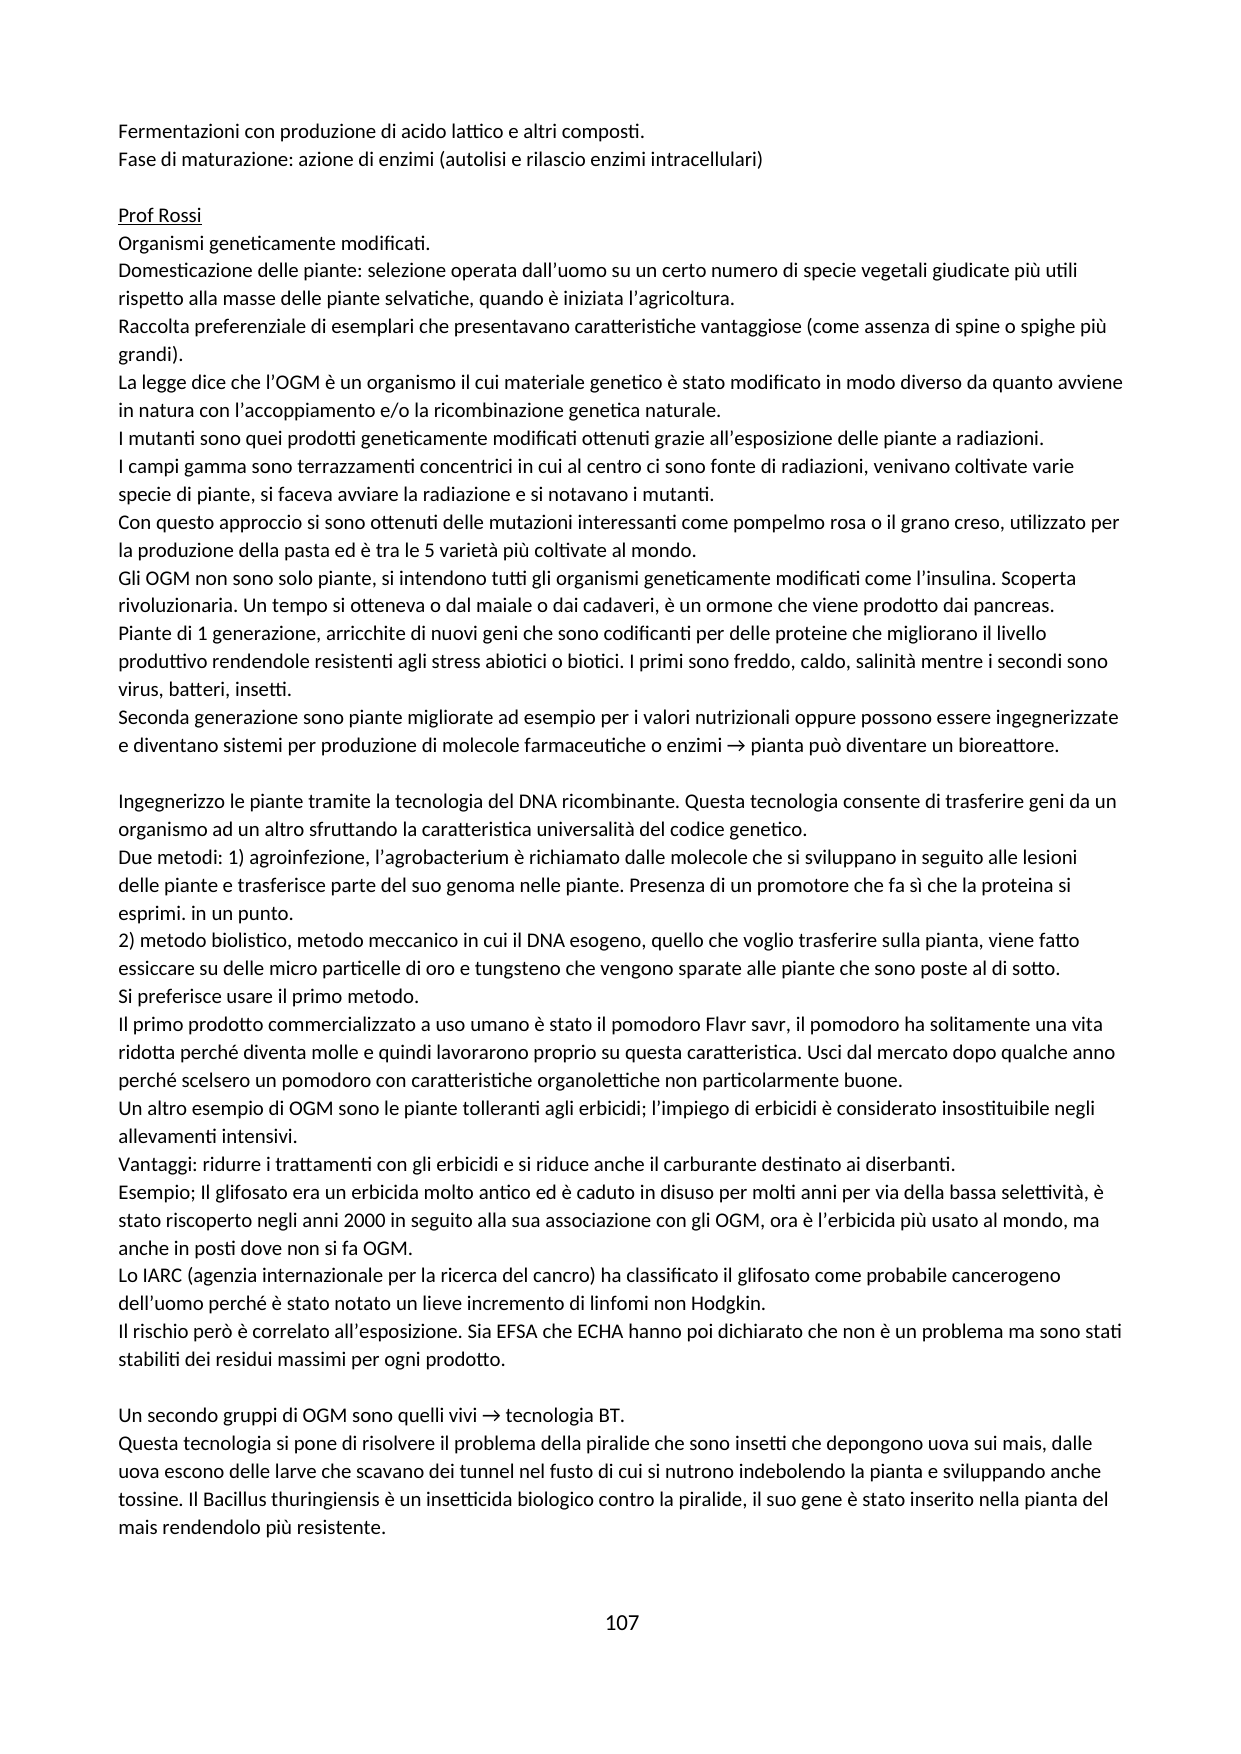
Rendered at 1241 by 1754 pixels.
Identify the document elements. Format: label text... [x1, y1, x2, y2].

text Fermentazioni con produzione di acido lattico e altri composti. Fase di maturazione: azione di enzimi (autolisi e rilascio enzimi intracellulari) Prof Rossi Organismi geneticamente modificati. Domesticazione delle piante: selezione operata dall’uomo su un certo numero di specie vegetali giudicate più utili rispetto alla masse delle piante selvatiche, quando è iniziata l’agricoltura. [118, 118, 1124, 311]
text [118, 1542, 1124, 1567]
text Gli OGM non sono solo piante, si intendono tutti gli organismi geneticamente modificati come l’insulina. Scoperta rivoluzionaria. Un tempo si otteneva o dal maiale o dai cadaveri, è un ormone che viene prodotto dai pancreas. Piante di 1 generazione, arricchite di nuovi geni che sono codificanti per delle proteine che migliorano il livello produttivo rendendole resistenti agli stress abiotici o biotici. I primi sono freddo, caldo, salinità mentre i secondi sono virus, batteri, insetti. Seconda generazione sono piante migliorate ad esempio per i valori nutrizionali oppure possono essere ingegnerizzate e diventano sistemi per produzione di molecole farmaceutiche o enzimi → pianta può diventare un bioreattore. Ingegnerizzo le piante tramite la tecnologia del DNA ricombinante. Questa tecnologia consente di trasferire geni da un organismo ad un altro sfruttando la caratteristica universalità del codice genetico. Due metodi: 1) agroinfezione, l’agrobacterium è richiamato dalle molecole che si sviluppano in seguito alle lesioni delle piante e trasferisce parte del suo genoma nelle piante. Presenza di un promotore che fa sì che la proteina si esprimi. in un punto. 2) metodo biolistico, metodo meccanico in cui il DNA esogeno, quello che voglio trasferire sulla pianta, viene fatto essiccare su delle micro particelle di oro e tungsteno che vengono sparate alle piante che sono poste al di sotto. Si preferisce usare il primo metodo. [118, 565, 1124, 1009]
text Un altro esempio di OGM sono le piante tolleranti agli erbicidi; l’impiego di erbicidi è considerato insostituibile negli allevamenti intensivi. [118, 1095, 1124, 1148]
text Il rischio però è correlato all’esposizione. Sia EFSA che ECHA hanno poi dichiarato che non è un problema ma sono stati stabiliti dei residui massimi per ogni prodotto. Un secondo gruppi di OGM sono quelli vivi → tecnologia BT. Questa tecnologia si pone di risolvere il problema della piralide che sono insetti che depongono uova sui mais, dalle uova escono delle larve che scavano dei tunnel nel fusto di cui si nutrono indebolendo la pianta e sviluppando anche tossine. Il Bacillus thuringiensis è un insetticida biologico contro la piralide, il suo gene è stato inserito nella pianta del mais rendendolo più resistente. [118, 1318, 1124, 1539]
text Con questo approccio si sono ottenuti delle mutazioni interessanti come pompelmo rosa o il grano creso, utilizzato per la produzione della pasta ed è tra le 5 varietà più coltivate al mondo. [118, 509, 1124, 562]
text Il primo prodotto commercializzato a uso umano è stato il pomodoro Flavr savr, il pomodoro ha solitamente una vita ridotta perché diventa molle e quindi lavorarono proprio su questa caratteristica. Usci dal mercato dopo qualche anno perché scelsero un pomodoro con caratteristiche organolettiche non particolarmente buone. [118, 1011, 1124, 1093]
text Raccolta preferenziale di esemplari che presentavano caratteristiche vantaggiose (come assenza di spine o spighe più grandi). La legge dice che l’OGM è un organismo il cui materiale genetico è stato modificato in modo diverso da quanto avviene in natura con l’accoppiamento e/o la ricombinazione genetica naturale. I mutanti sono quei prodotti geneticamente modificati ottenuti grazie all’esposizione delle piante a radiazioni. I campi gamma sono terrazzamenti concentrici in cui al centro ci sono fonte di radiazioni, venivano coltivate varie specie di piante, si faceva avviare la radiazione e si notavano i mutanti. [118, 313, 1124, 506]
text Vantaggi: ridurre i trattamenti con gli erbicidi e si riduce anche il carburante destinato ai diserbanti. Esempio; Il glifosato era un erbicida molto antico ed è caduto in disuso per molti anni per via della bassa selettività, è stato riscoperto negli anni 2000 in seguito alla sua associazione con gli OGM, ora è l’erbicida più usato al mondo, ma anche in posti dove non si fa OGM. Lo IARC (agenzia internazionale per la ricerca del cancro) ha classificato il glifosato come probabile cancerogeno dell’uomo perché è stato notato un lieve incremento di linfomi non Hodgkin. [118, 1151, 1124, 1316]
